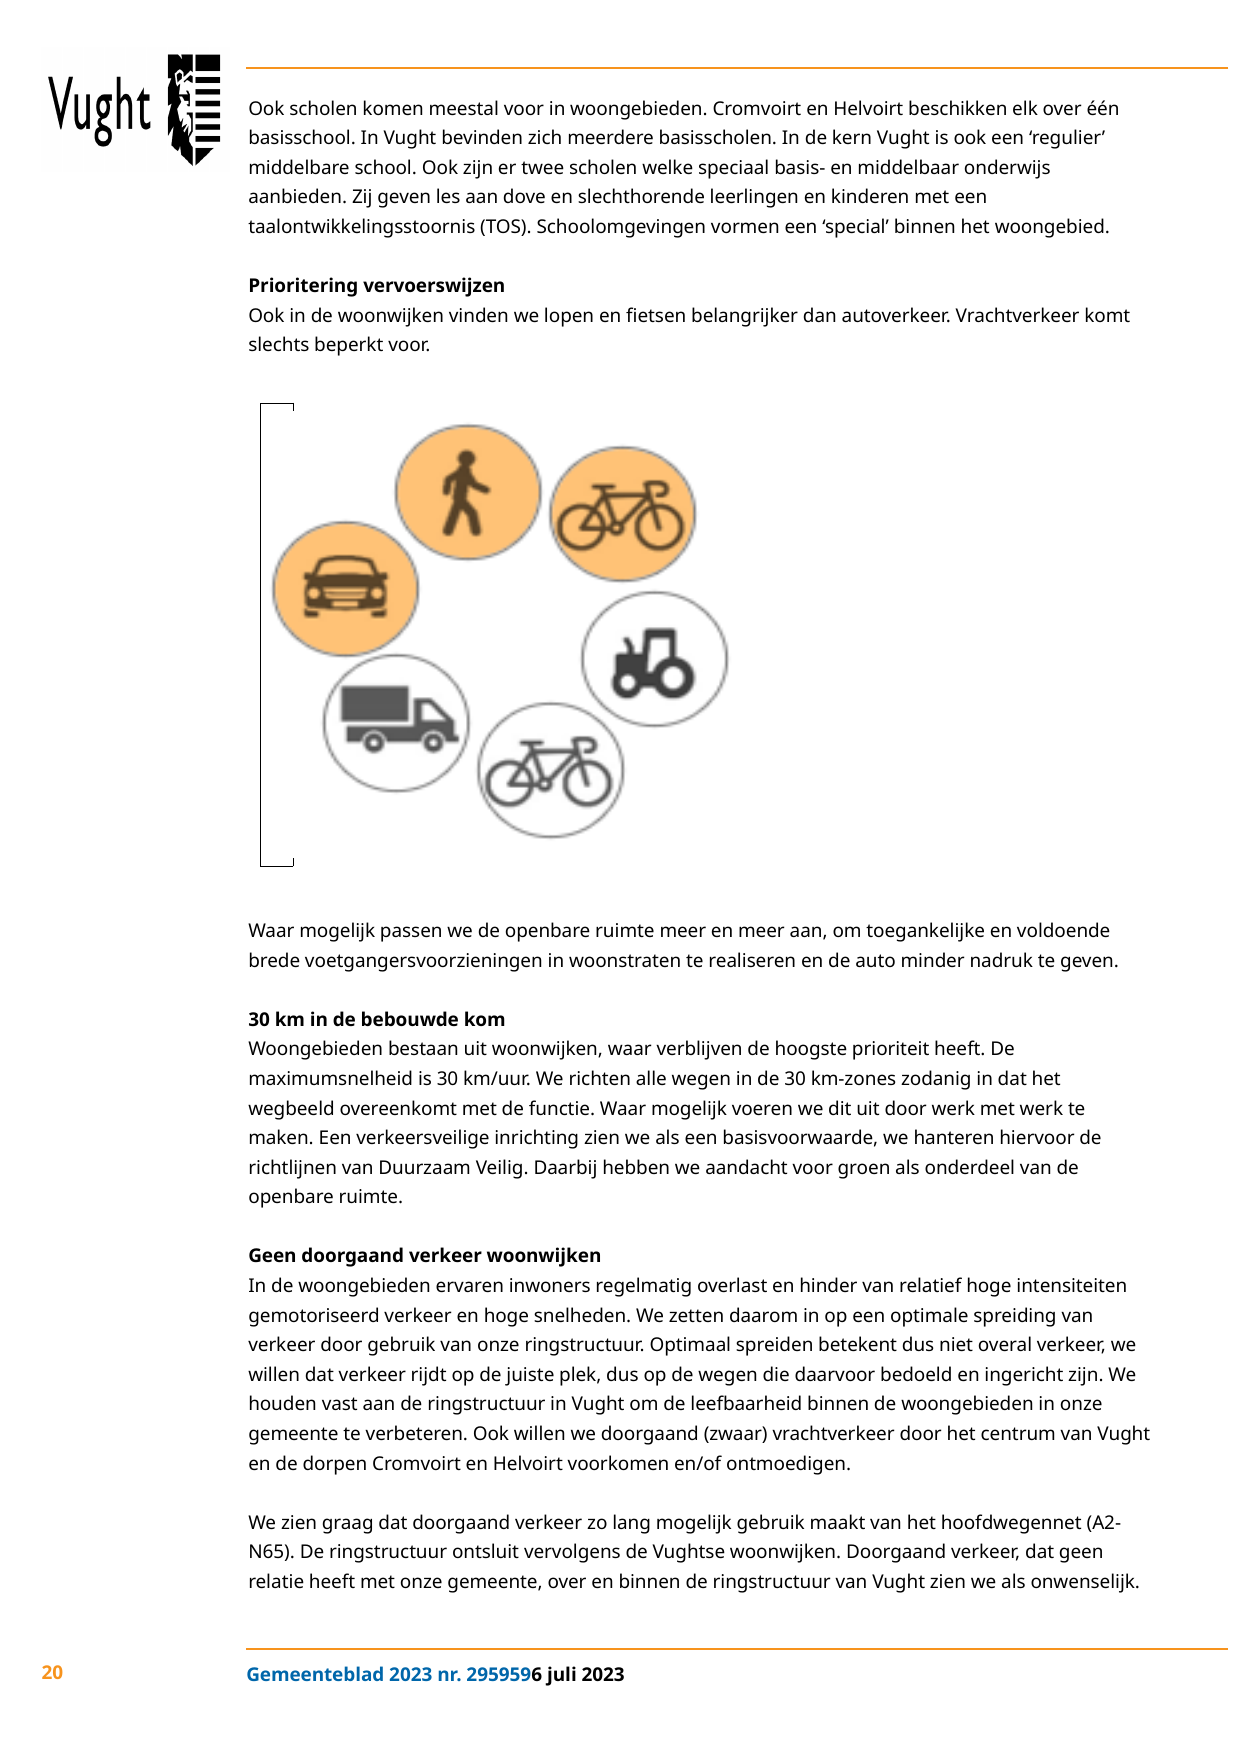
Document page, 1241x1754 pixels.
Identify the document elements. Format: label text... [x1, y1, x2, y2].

text We zien graag dat doorgaand verkeer zo lang mogelijk gebruik maakt van het hoofdwegennet (A2-N65). De ringstructuur ontsluit vervolgens de Vughtse woonwijken. Doorgaand verkeer, dat geen relatie heeft met onze gemeente, over en binnen de ringstructuur van Vught zien we als onwenselijk. [248, 1509, 1152, 1594]
text Woongebieden bestaan uit woonwijken, waar verblijven de hoogste prioriteit heeft. De maximumsnelheid is 30 km/uur. We richten alle wegen in de 30 km-zones zodanig in dat het wegbeeld overeenkomt met de functie. Waar mogelijk voeren we dit uit door werk met werk te maken. Een verkeersveilige inrichting zien we als een basisvoorwaarde, we hanteren hiervoor de richtlijnen van Duurzaam Veilig. Daarbij hebben we aandacht voor groen als onderdeel van de openbare ruimte. [248, 1036, 1152, 1209]
text Ook scholen komen meestal voor in woongebieden. Cromvoirt en Helvoirt beschikken elk over één basisschool. In Vught bevinden zich meerdere basisscholen. In de kern Vught is ook een ‘regulier’ middelbare school. Ook zijn er twee scholen welke speciaal basis- en middelbaar onderwijs aanbieden. Zij geven les aan dove en slechthorende leerlingen en kinderen met een taalontwikkelingsstoornis (TOS). Schoolomgevingen vormen een ‘special’ binnen het woongebied. [248, 95, 1152, 239]
picture [268, 411, 742, 858]
text Ook in de woonwijken vinden we lopen en fietsen belangrijker dan autoverkeer. Vrachtverkeer komt slechts beperkt voor. [248, 302, 1152, 357]
text Geen doorgaand verkeer woonwijken [248, 1243, 1152, 1268]
text In de woongebieden ervaren inwoners regelmatig overlast en hinder van relatief hoge intensiteiten gemotoriseerd verkeer en hoge snelheden. We zetten daarom in op een optimale spreiding van verkeer door gebruik van onze ringstructuur. Optimaal spreiden betekent dus niet overal verkeer, we willen dat verkeer rijdt op de juiste plek, dus op de wegen die daarvoor bedoeld en ingericht zijn. We houden vast aan de ringstructuur in Vught om de leefbaarheid binnen de woongebieden in onze gemeente te verbeteren. Ook willen we doorgaand (zwaar) vrachtverkeer door het centrum van Vught en de dorpen Cromvoirt en Helvoirt voorkomen en/of ontmoedigen. [248, 1272, 1152, 1475]
text Prioritering vervoerswijzen [248, 272, 1152, 298]
text Waar mogelijk passen we de openbare ruimte meer en meer aan, om toegankelijke en voldoende brede voetgangersvoorzieningen in woonstraten te realiseren en de auto minder nadruk te geven. [248, 917, 1152, 972]
picture [41, 47, 231, 172]
text 30 km in de bebouwde kom [248, 1006, 1152, 1032]
